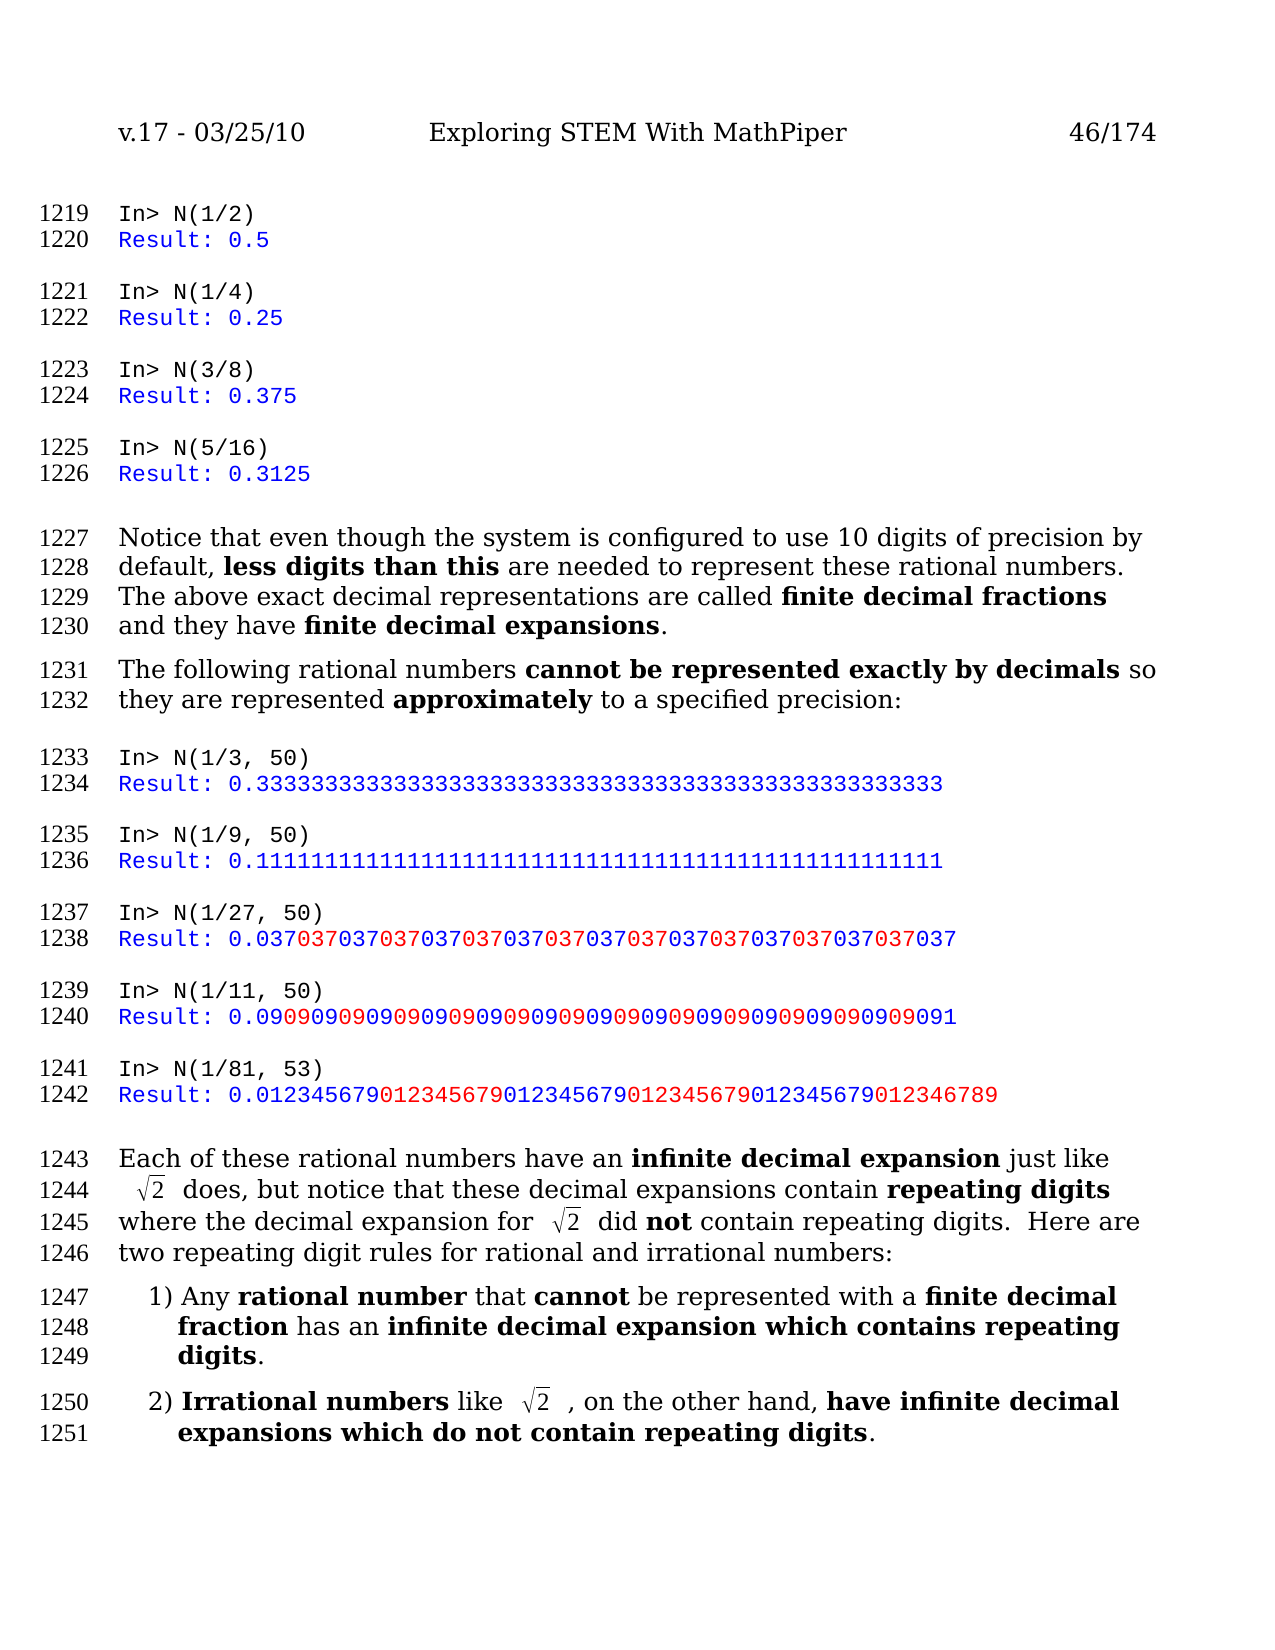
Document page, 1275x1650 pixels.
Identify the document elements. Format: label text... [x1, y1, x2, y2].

text Result: 0.33333333333333333333333333333333333333333333333333 [118, 772, 1157, 798]
text Result: 0.25 [118, 306, 1157, 332]
text Result: 0.012345679012345679012345679012345679012345679012346789 [118, 1083, 1157, 1109]
text In> N(5/16) [118, 436, 1157, 462]
text Result: 0.11111111111111111111111111111111111111111111111111 [118, 850, 1157, 876]
text 2) Irrational numbers like, on the other hand, have infinite decimal expansions which do not contain repeating digits. [148, 1385, 1157, 1447]
text In> N(3/8) [118, 358, 1157, 384]
text Notice that even though the system is configured to use 10 digits of precision by default, less digits than this are needed to represent these rational numbers. The above exact decimal representations are called finite decimal fractions and they have finite decimal expansions. [118, 523, 1157, 640]
text Result: 0.3125 [118, 462, 1157, 488]
text Result: 0.375 [118, 384, 1157, 410]
text In> N(1/11, 50) [118, 979, 1157, 1005]
text 1) Any rational number that cannot be represented with a finite decimal fraction has an infinite decimal expansion which contains repeating digits. [148, 1282, 1157, 1370]
text In> N(1/4) [118, 281, 1157, 306]
text In> N(1/3, 50) [118, 746, 1157, 772]
text Result: 0.090909090909090909090909090909090909090909090909091 [118, 1005, 1157, 1031]
text Result: 0.5 [118, 229, 1157, 254]
text In> N(1/81, 53) [118, 1057, 1157, 1083]
text In> N(1/27, 50) [118, 902, 1157, 927]
text Result: 0.037037037037037037037037037037037037037037037037037 [118, 927, 1157, 953]
text In> N(1/9, 50) [118, 824, 1157, 850]
text In> N(1/2) [118, 203, 1157, 229]
text Each of these rational numbers have an infinite decimal expansion just likedoes, but notice that these decimal expansions contain repeating digits where the decimal expansion fordid not contain repeating digits. Here are two repeating digit rules for rational and irrational numbers: [118, 1144, 1157, 1267]
text The following rational numbers cannot be represented exactly by decimals so they are represented approximately to a specified precision: [118, 655, 1157, 714]
